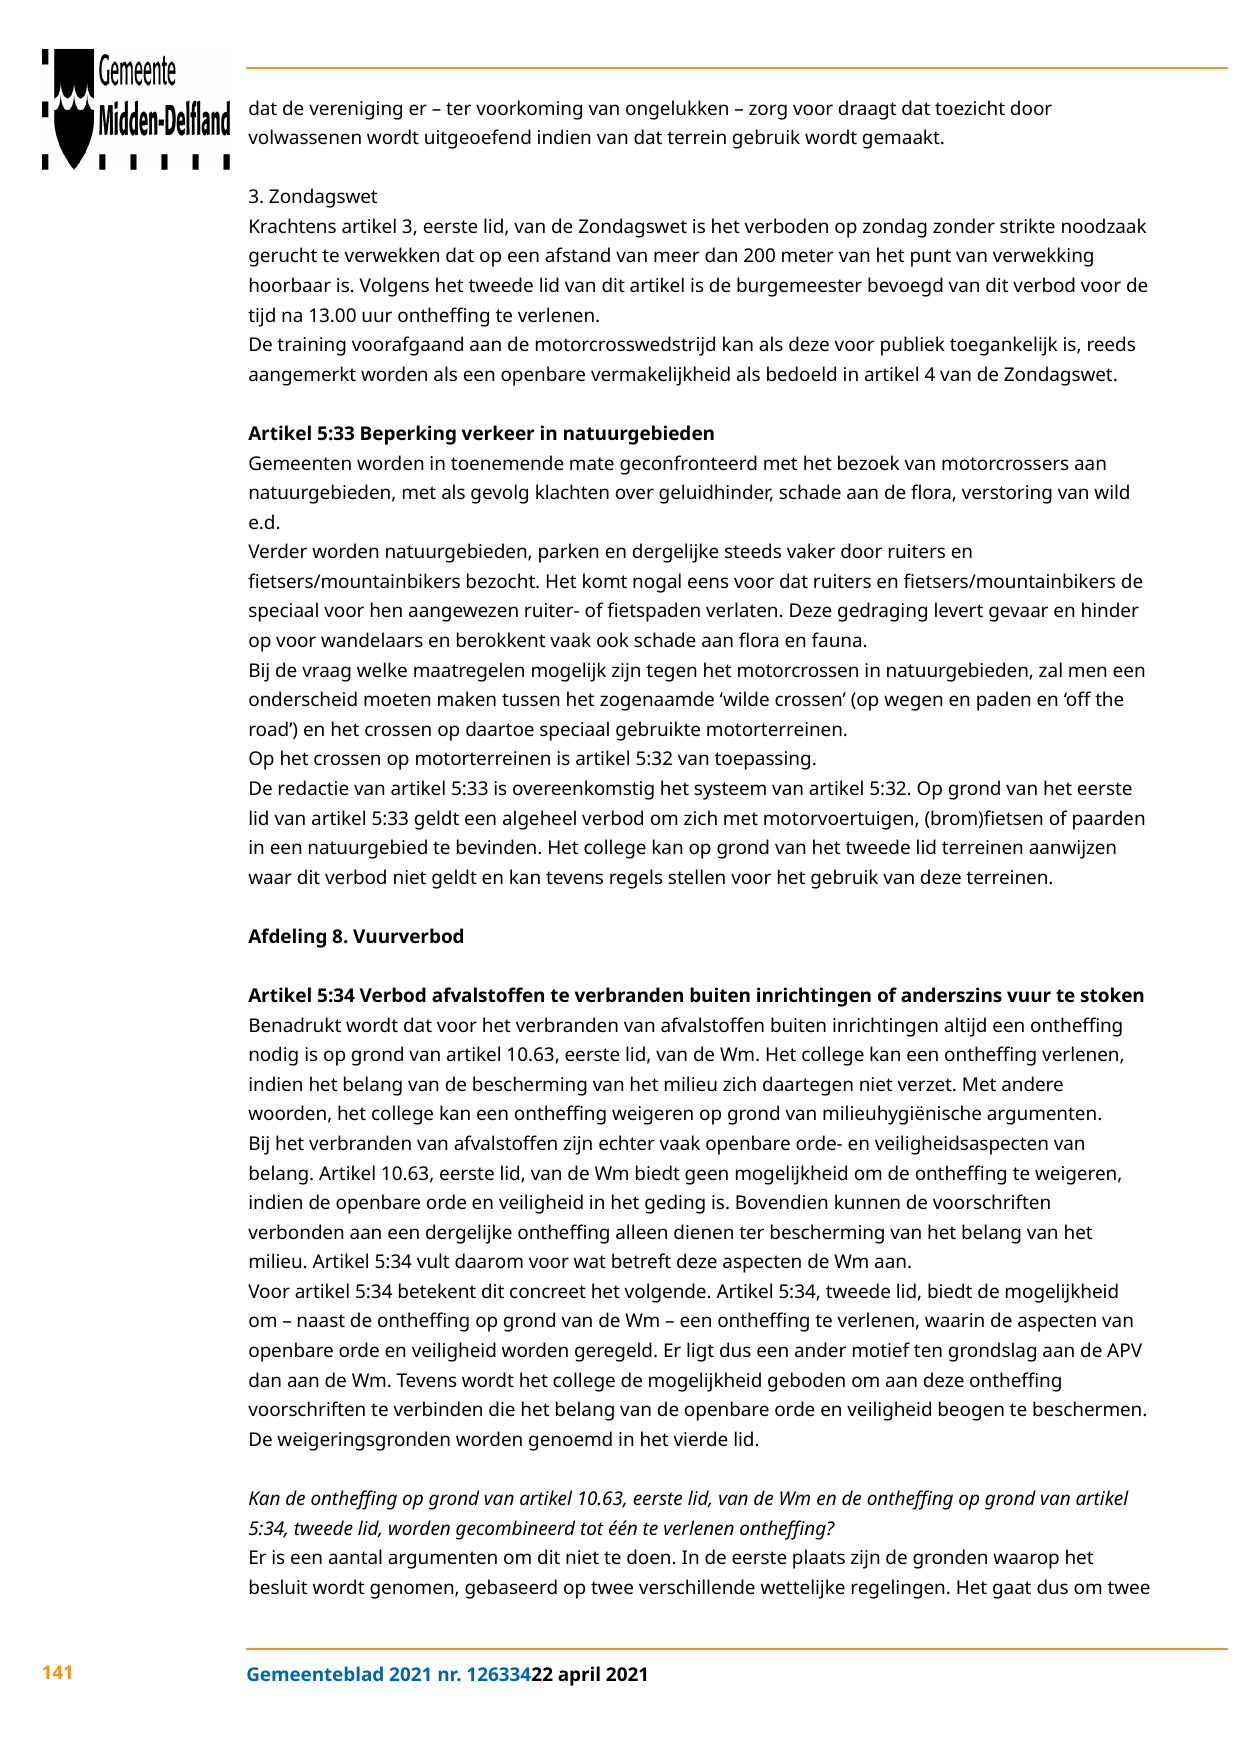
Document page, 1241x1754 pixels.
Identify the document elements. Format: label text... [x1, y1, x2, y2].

text Afdeling 8. Vuurverbod [248, 923, 1152, 949]
text Artikel 5:33 Beperking verkeer in natuurgebieden [248, 420, 1152, 446]
text Verder worden natuurgebieden, parken en dergelijke steeds vaker door ruiters en fietsers/mountainbikers bezocht. Het komt nogal eens voor dat ruiters en fietsers/mountainbikers de speciaal voor hen aangewezen ruiter- of fietspaden verlaten. Deze gedraging levert gevaar en hinder op voor wandelaars en berokkent vaak ook schade aan flora en fauna. [248, 538, 1152, 653]
text 3. Zondagswet [248, 183, 1152, 209]
text dat de vereniging er – ter voorkoming van ongelukken – zorg voor draagt dat toezicht door volwassenen wordt uitgeoefend indien van dat terrein gebruik wordt gemaakt. [248, 95, 1152, 150]
text De training voorafgaand aan de motorcrosswedstrijd kan als deze voor publiek toegankelijk is, reeds aangemerkt worden als een openbare vermakelijkheid als bedoeld in artikel 4 van de Zondagswet. [248, 331, 1152, 387]
text Er is een aantal argumenten om dit niet te doen. In de eerste plaats zijn de gronden waarop het besluit wordt genomen, gebaseerd op twee verschillende wettelijke regelingen. Het gaat dus om twee [248, 1544, 1152, 1600]
text Voor artikel 5:34 betekent dit concreet het volgende. Artikel 5:34, tweede lid, biedt de mogelijkheid om – naast de ontheffing op grond van de Wm – een ontheffing te verlenen, waarin de aspecten van openbare orde en veiligheid worden geregeld. Er ligt dus een ander motief ten grondslag aan de APV dan aan de Wm. Tevens wordt het college de mogelijkheid geboden om aan deze ontheffing voorschriften te verbinden die het belang van de openbare orde en veiligheid beogen te beschermen. De weigeringsgronden worden genoemd in het vierde lid. [248, 1278, 1152, 1452]
text Benadrukt wordt dat voor het verbranden van afvalstoffen buiten inrichtingen altijd een ontheffing nodig is op grond van artikel 10.63, eerste lid, van de Wm. Het college kan een ontheffing verlenen, indien het belang van de bescherming van het milieu zich daartegen niet verzet. Met andere woorden, het college kan een ontheffing weigeren op grond van milieuhygiënische argumenten. [248, 1012, 1152, 1126]
text Gemeenten worden in toenemende mate geconfronteerd met het bezoek van motorcrossers aan natuurgebieden, met als gevolg klachten over geluidhinder, schade aan de flora, verstoring van wild e.d. [248, 450, 1152, 535]
text Bij het verbranden van afvalstoffen zijn echter vaak openbare orde- en veiligheidsaspecten van belang. Artikel 10.63, eerste lid, van de Wm biedt geen mogelijkheid om de ontheffing te weigeren, indien de openbare orde en veiligheid in het geding is. Bovendien kunnen de voorschriften verbonden aan een dergelijke ontheffing alleen dienen ter bescherming van het belang van het milieu. Artikel 5:34 vult daarom voor wat betreft deze aspecten de Wm aan. [248, 1130, 1152, 1274]
text Kan de ontheffing op grond van artikel 10.63, eerste lid, van de Wm en de ontheffing op grond van artikel 5:34, tweede lid, worden gecombineerd tot één te verlenen ontheffing? [248, 1485, 1152, 1541]
text Op het crossen op motorterreinen is artikel 5:32 van toepassing. [248, 746, 1152, 771]
text De redactie van artikel 5:33 is overeenkomstig het systeem van artikel 5:32. Op grond van het eerste lid van artikel 5:33 geldt een algeheel verbod om zich met motorvoertuigen, (brom)fietsen of paarden in een natuurgebied te bevinden. Het college kan op grond van het tweede lid terreinen aanwijzen waar dit verbod niet geldt en kan tevens regels stellen voor het gebruik van deze terreinen. [248, 775, 1152, 890]
picture [41, 47, 231, 172]
text Bij de vraag welke maatregelen mogelijk zijn tegen het motorcrossen in natuurgebieden, zal men een onderscheid moeten maken tussen het zogenaamde ‘wilde crossen’ (op wegen en paden en ‘off the road’) en het crossen op daartoe speciaal gebruikte motorterreinen. [248, 657, 1152, 742]
text Krachtens artikel 3, eerste lid, van de Zondagswet is het verboden op zondag zonder strikte noodzaak gerucht te verwekken dat op een afstand van meer dan 200 meter van het punt van verwekking hoorbaar is. Volgens het tweede lid van dit artikel is de burgemeester bevoegd van dit verbod voor de tijd na 13.00 uur ontheffing te verlenen. [248, 213, 1152, 328]
text Artikel 5:34 Verbod afvalstoffen te verbranden buiten inrichtingen of anderszins vuur te stoken [248, 982, 1152, 1008]
